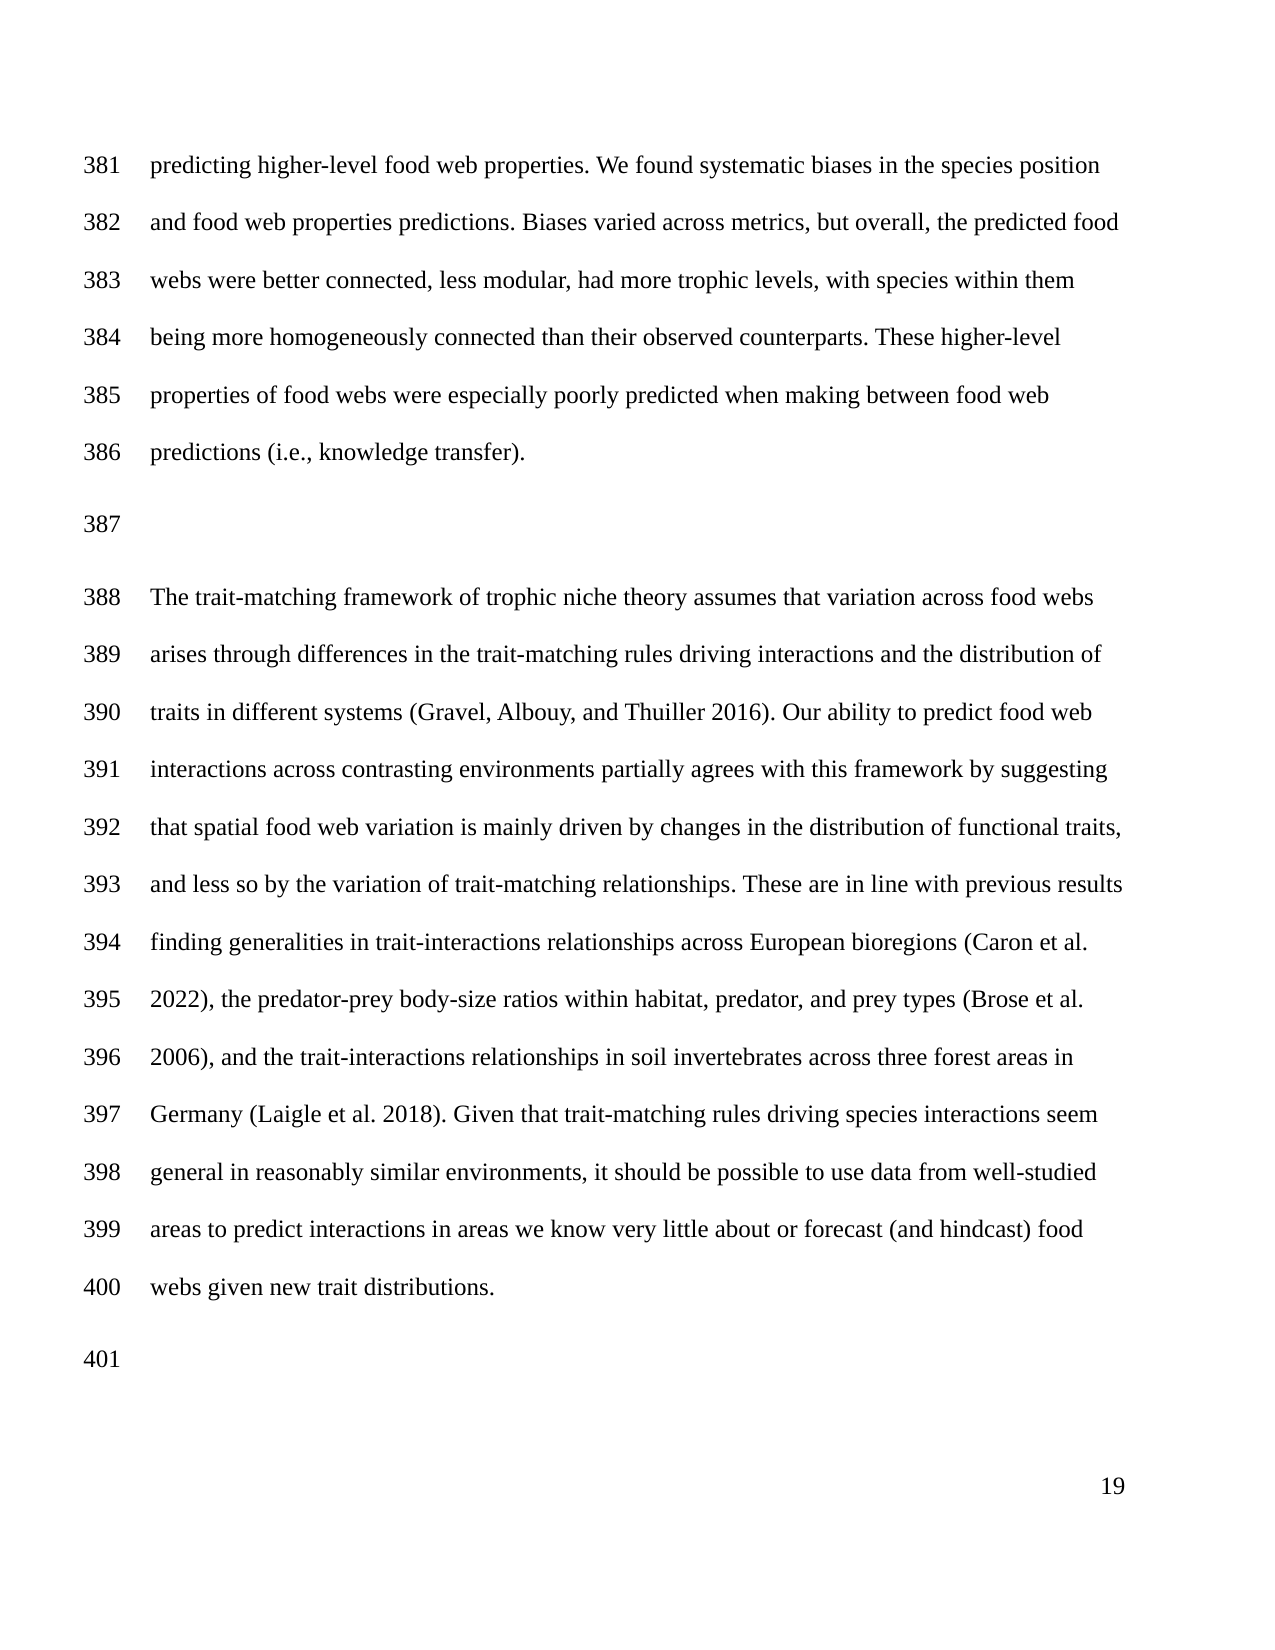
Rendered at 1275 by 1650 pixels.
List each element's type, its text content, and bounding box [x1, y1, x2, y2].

text The trait-matching framework of trophic niche theory assumes that variation across food webs arises through differences in the trait-matching rules driving interactions and the distribution of traits in different systems (Gravel, Albouy, and Thuiller 2016). Our ability to predict food web interactions across contrasting environments partially agrees with this framework by suggesting that spatial food web variation is mainly driven by changes in the distribution of functional traits, and less so by the variation of trait-matching relationships. These are in line with previous results finding generalities in trait-interactions relationships across European bioregions (Caron et al. 2022), the predator-prey body-size ratios within habitat, predator, and prey types (Brose et al. 2006), and the trait-interactions relationships in soil invertebrates across three forest areas in Germany (Laigle et al. 2018). Given that trait-matching rules driving species interactions seem general in reasonably similar environments, it should be possible to use data from well-studied areas to predict interactions in areas we know very little about or forecast (and hindcast) food webs given new trait distributions. [150, 582, 1125, 1300]
text predicting higher-level food web properties. We found systematic biases in the species position and food web properties predictions. Biases varied across metrics, but overall, the predicted food webs were better connected, less modular, had more trophic levels, with species within them being more homogeneously connected than their observed counterparts. These higher-level properties of food webs were especially poorly predicted when making between food web predictions (i.e., knowledge transfer). [150, 150, 1125, 466]
